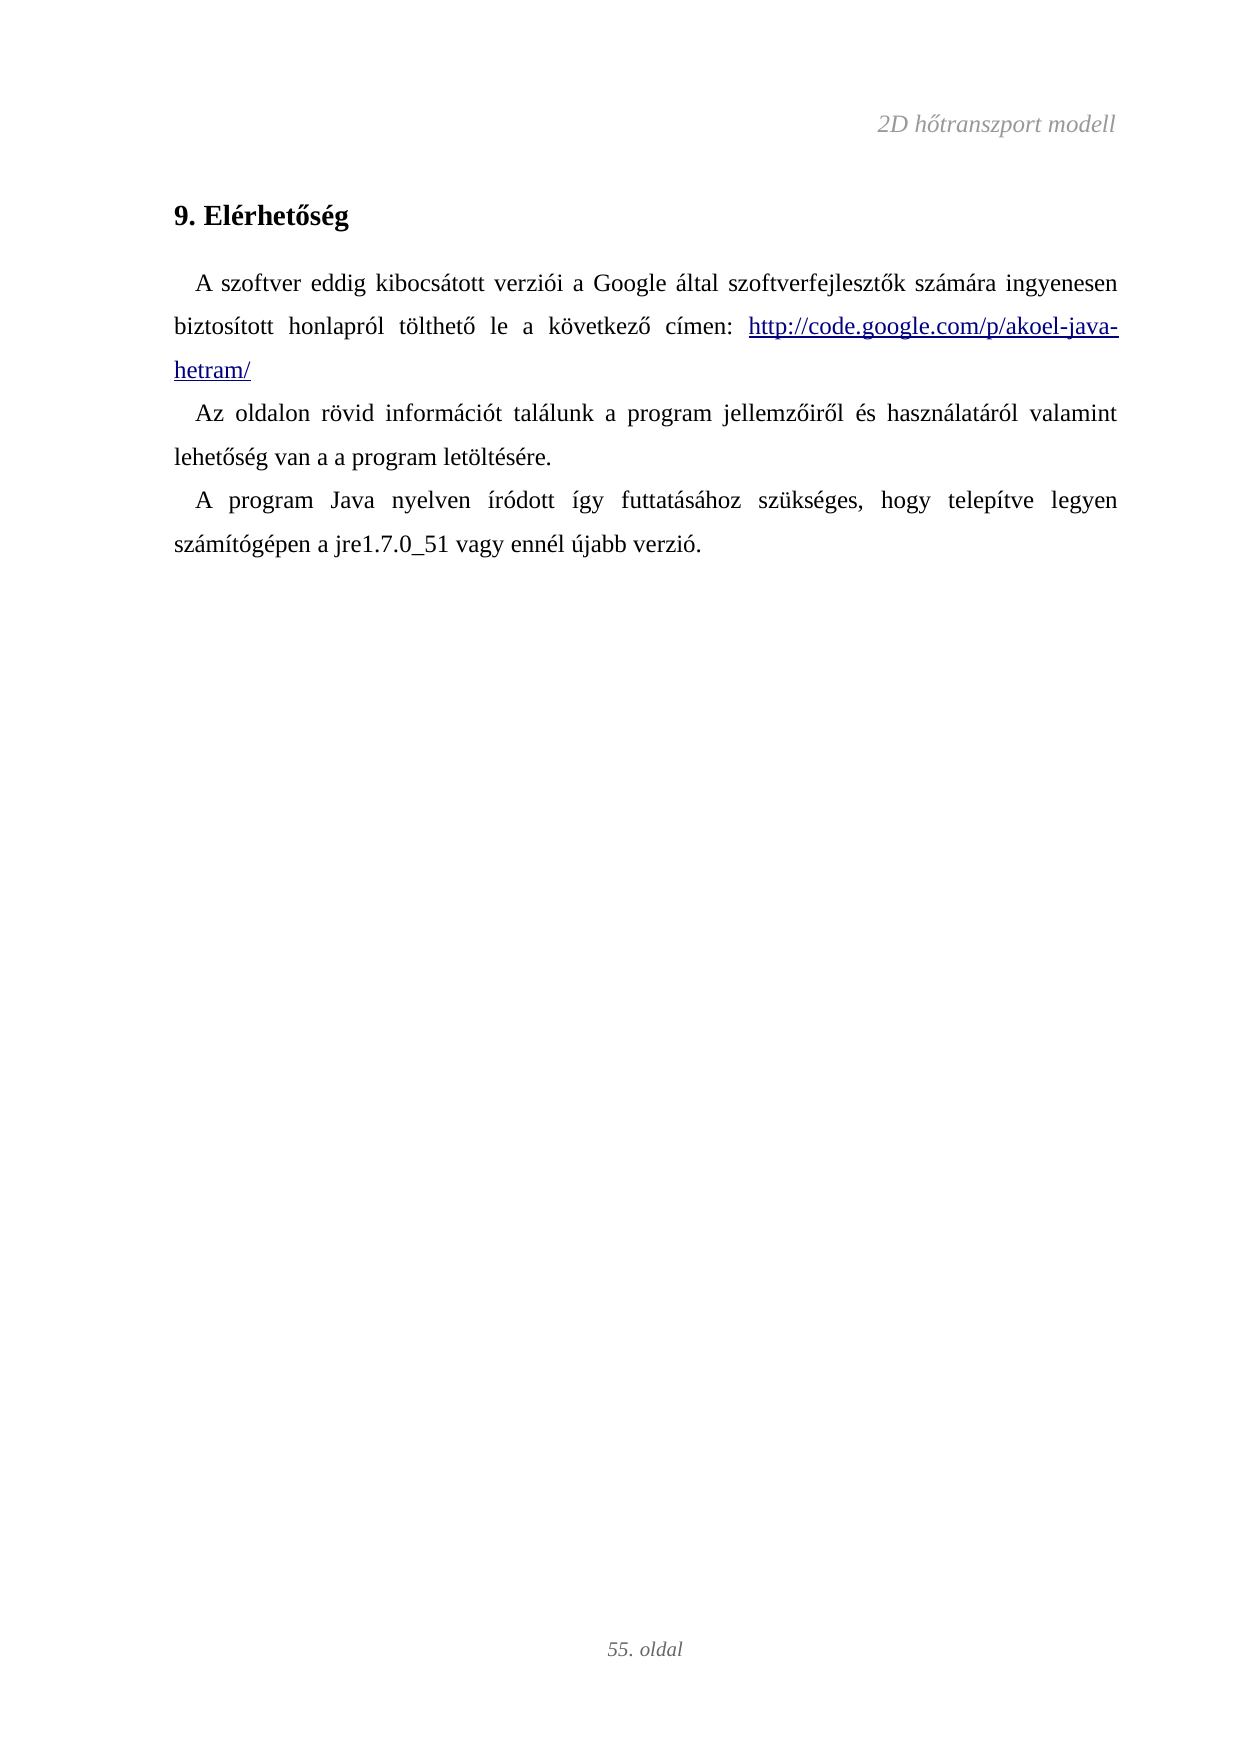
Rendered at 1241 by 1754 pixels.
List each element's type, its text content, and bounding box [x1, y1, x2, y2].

subtitle Elérhetőség [174, 198, 1118, 232]
text A program Java nyelven íródott így futtatásához szükséges, hogy telepítve legyen számítógépen a jre1.7.0_51 vagy ennél újabb verzió. [174, 485, 1118, 558]
text A szoftver eddig kibocsátott verziói a Google által szoftverfejlesztők számára ingyenesen biztosított honlapról tölthető le a következő címen: http://code.google.com/p/akoel-java-hetram/ [174, 267, 1118, 383]
text Az oldalon rövid információt találunk a program jellemzőiről és használatáról valamint lehetőség van a a program letöltésére. [174, 398, 1118, 471]
